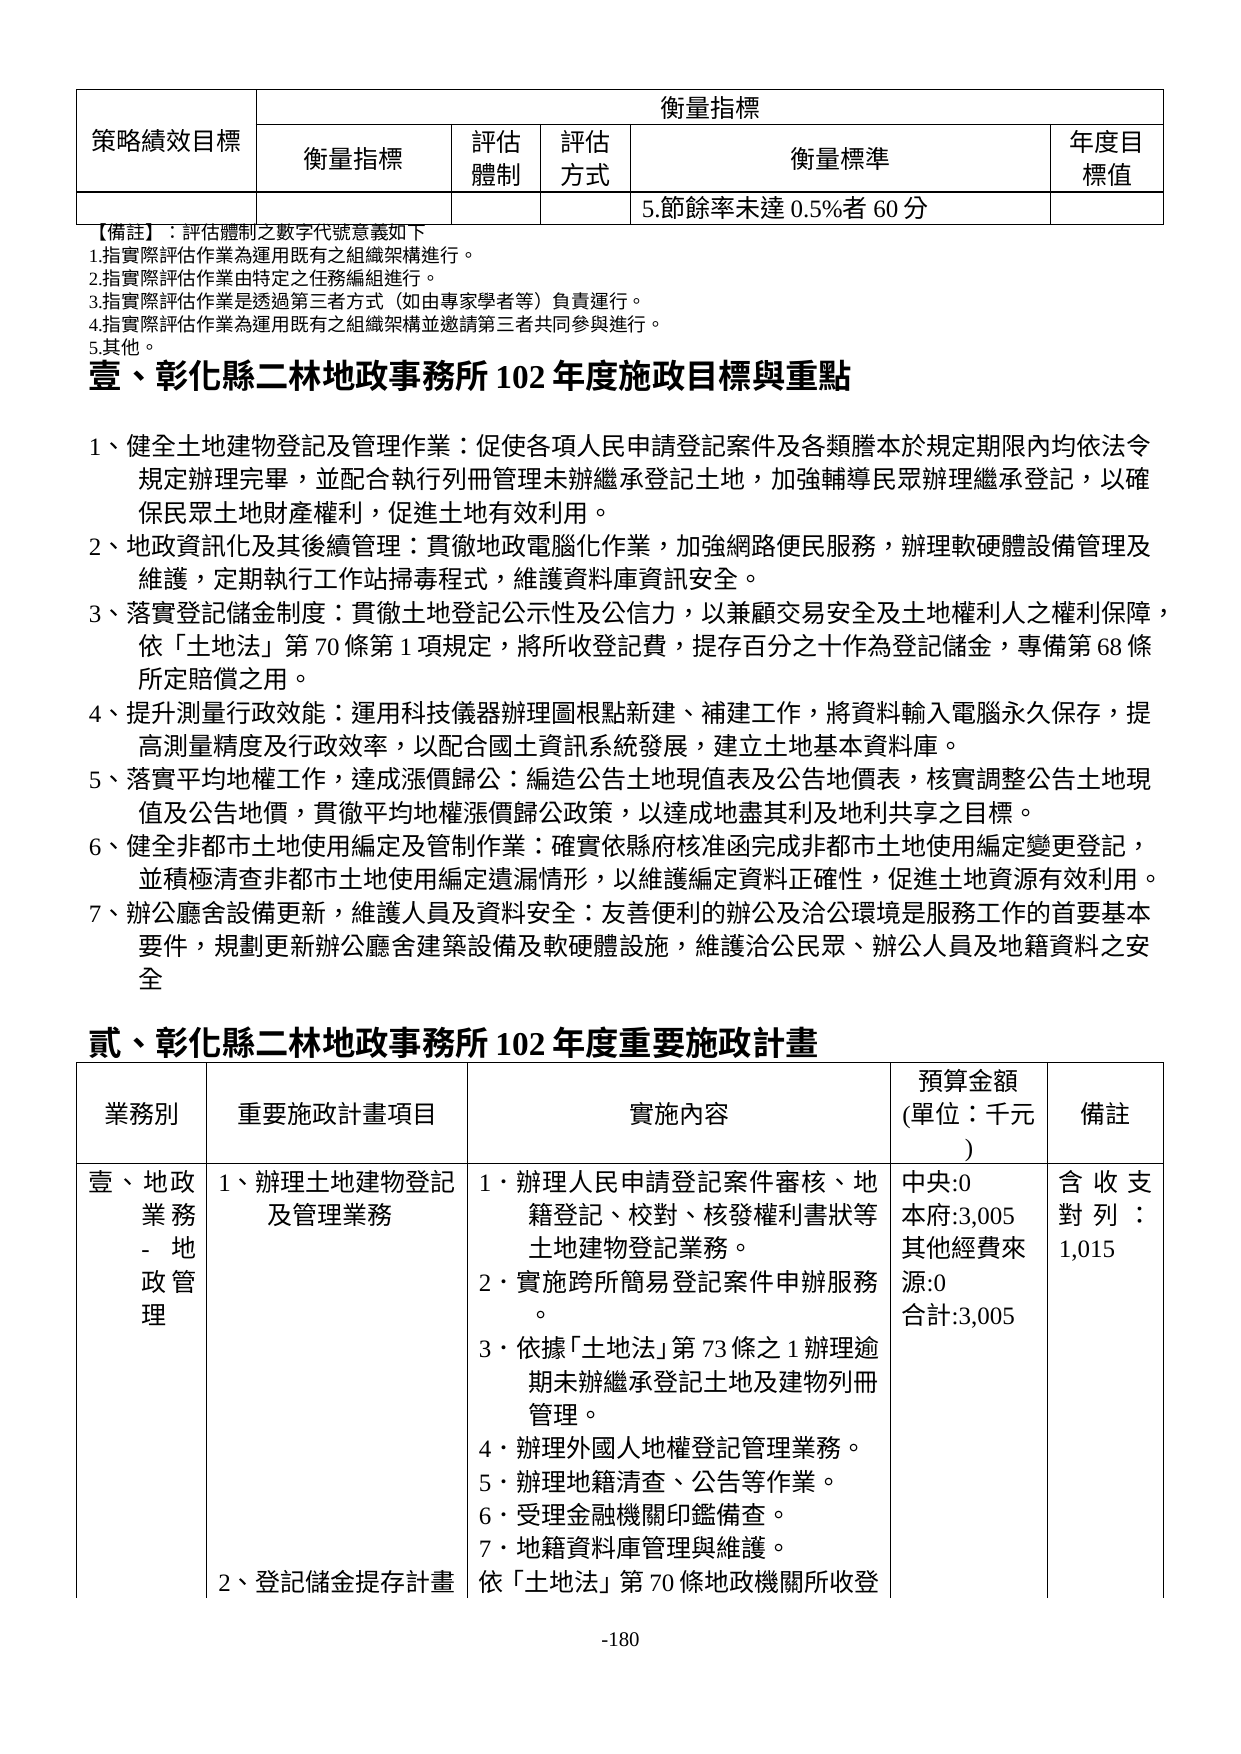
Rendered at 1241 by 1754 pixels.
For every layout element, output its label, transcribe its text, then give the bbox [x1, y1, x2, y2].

table_cell 含收支對列：1,015 [1048, 1164, 1163, 1564]
table_cell 中央:0 本府:3,005 其他經費來源:0 合計:3,005 [891, 1164, 1047, 1564]
list 辦公廳舍設備更新，維護人員及資料安全：友善便利的辦公及洽公環境是服務工作的首要基本要件，規劃更新辦公廳舍建築設備及軟硬體設施，維護洽公民眾、辦公人員及地籍資料之安全 [88, 896, 1152, 996]
table_cell [77, 193, 256, 224]
table_header 備註 [1048, 1063, 1163, 1163]
table_header 預算金額 (單位：千元) [891, 1063, 1047, 1163]
table_cell 衡量指標 [257, 125, 451, 191]
table_header 衡量指標 [257, 90, 1163, 124]
table_cell [1051, 193, 1163, 224]
list 指實際評估作業由特定之任務編組進行。 [88, 271, 1152, 289]
list 指實際評估作業是透過第三者方式（如由專家學者等）負責運行。 [88, 293, 1152, 312]
table_cell 依「土地法」第70條地政機關所收登 [468, 1564, 890, 1598]
table_cell 年度目標值 [1051, 125, 1163, 191]
table_cell [452, 193, 540, 224]
table_cell [257, 193, 451, 224]
table_cell [77, 1564, 206, 1598]
table_header 業務別 [77, 1063, 206, 1163]
table_cell 評估體制 [452, 125, 540, 191]
list 地政資訊化及其後續管理：貫徹地政電腦化作業，加強網路便民服務，辦理軟硬體設備管理及維護，定期執行工作站掃毒程式，維護資料庫資訊安全。 [88, 529, 1152, 596]
list 指實際評估作業為運用既有之組織架構進行。 [88, 248, 1152, 266]
table_cell [1048, 1564, 1163, 1598]
table_cell 評估方式 [541, 125, 630, 191]
table_cell [891, 1564, 1047, 1598]
table_cell [541, 193, 630, 224]
text 【備註】：評估體制之數字代號意義如下 [88, 225, 1152, 243]
list 落實登記儲金制度：貫徹土地登記公示性及公信力，以兼顧交易安全及土地權利人之權利保障，依「土地法」第70條第1項規定，將所收登記費，提存百分之十作為登記儲金，專備第68條所定賠償之用。 [88, 596, 1152, 696]
table_cell 辦理人民申請登記案件審核、地籍登記、校對、核發權利書狀等土地建物登記業務。 實施跨所簡易登記案件申辦服務。 依據「土地法」第73條之1辦理逾期未辦繼承登記土地及建物列冊管理。 辦理外國人地權登記管理業務。 辦理地籍清查、公告等作業。 受理金融機關印鑑備查。 地籍資料庫管理與維護。 [468, 1164, 890, 1564]
table_cell 登記儲金提存計畫 [207, 1564, 467, 1598]
table_cell 辦理土地建物登記及管理業務 [207, 1164, 467, 1564]
list 健全非都市土地使用編定及管制作業：確實依縣府核准函完成非都市土地使用編定變更登記，並積極清查非都市土地使用編定遺漏情形，以維護編定資料正確性，促進土地資源有效利用。 [88, 829, 1152, 896]
text 貳、彰化縣二林地政事務所102年度重要施政計畫 [88, 1029, 1152, 1062]
table_header 重要施政計畫項目 [207, 1063, 467, 1163]
table_cell 5.節餘率未達0.5%者 60分 [631, 193, 1050, 224]
table_header 策略績效目標 [77, 90, 256, 191]
list 落實平均地權工作，達成漲價歸公：編造公告土地現值表及公告地價表，核實調整公告土地現值及公告地價，貫徹平均地權漲價歸公政策，以達成地盡其利及地利共享之目標。 [88, 762, 1152, 829]
table_cell 壹、地政業務-地政管理 [77, 1164, 206, 1564]
list 健全土地建物登記及管理作業：促使各項人民申請登記案件及各類謄本於規定期限內均依法令規定辦理完畢，並配合執行列冊管理未辦繼承登記土地，加強輔導民眾辦理繼承登記，以確保民眾土地財產權利，促進土地有效利用。 [88, 429, 1152, 529]
list 提升測量行政效能：運用科技儀器辦理圖根點新建、補建工作，將資料輸入電腦永久保存，提高測量精度及行政效率，以配合國土資訊系統發展，建立土地基本資料庫。 [88, 696, 1152, 762]
list 指實際評估作業為運用既有之組織架構並邀請第三者共同參與進行。 [88, 316, 1152, 335]
list 其他。 [88, 339, 1152, 358]
table_cell 衡量標準 [631, 125, 1050, 191]
table_header 實施內容 [468, 1063, 890, 1163]
text 壹、彰化縣二林地政事務所102年度施政目標與重點 [88, 362, 1152, 396]
